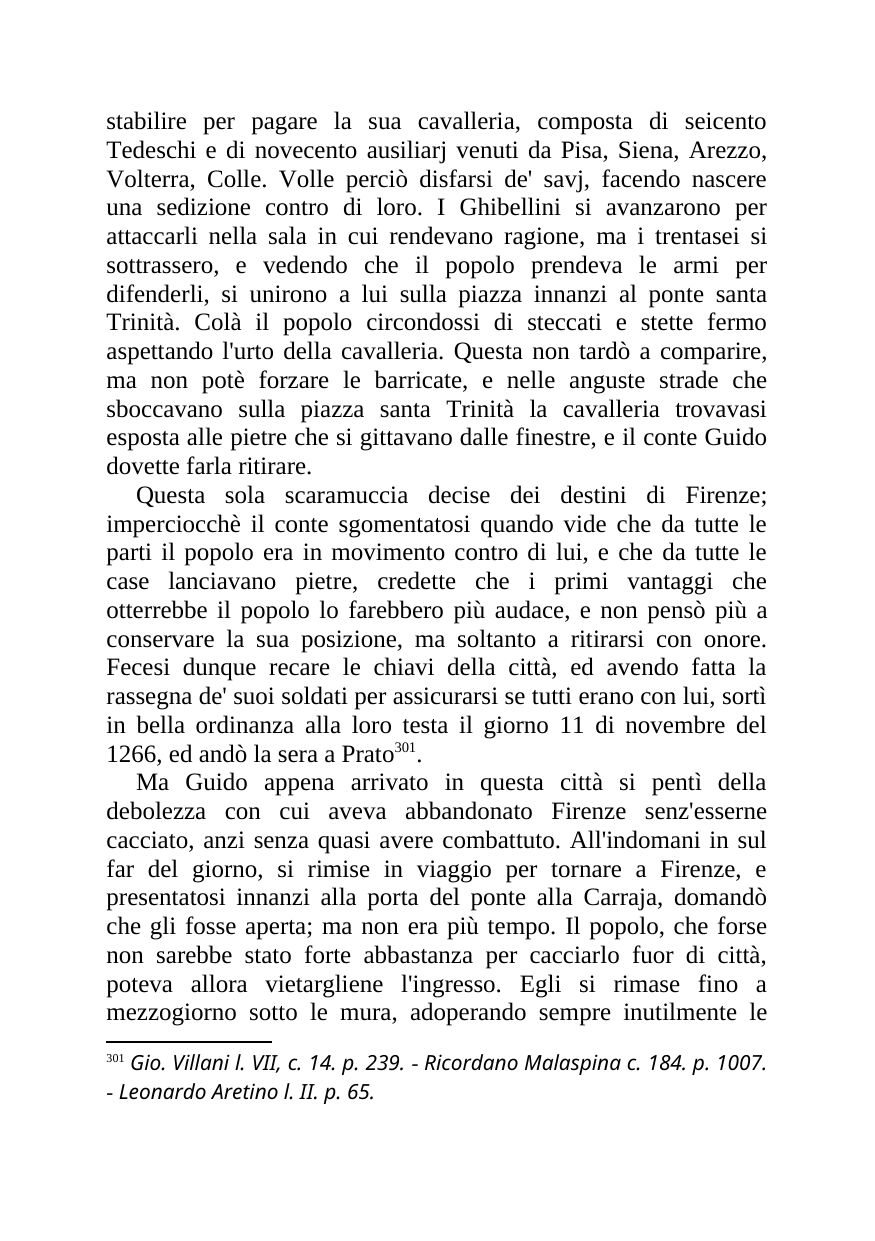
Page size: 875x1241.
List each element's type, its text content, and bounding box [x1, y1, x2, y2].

text Ma Guido appena arrivato in questa città si pentì della debolezza con cui aveva abbandonato Firenze senz'esserne cacciato, anzi senza quasi avere combattuto. All'indomani in sul far del giorno, si rimise in viaggio per tornare a Firenze, e presentatosi innanzi alla porta del ponte alla Carraja, domandò che gli fosse aperta; ma non era più tempo. Il popolo, che forse non sarebbe stato forte abbastanza per cacciarlo fuor di città, poteva allora vietargliene l'ingresso. Egli si rimase fino a mezzogiorno sotto le mura, adoperando sempre inutilmente le [106, 767, 768, 1026]
text Questa sola scaramuccia decise dei destini di Firenze; imperciocchè il conte sgomentatosi quando vide che da tutte le parti il popolo era in movimento contro di lui, e che da tutte le case lanciavano pietre, credette che i primi vantaggi che otterrebbe il popolo lo farebbero più audace, e non pensò più a conservare la sua posizione, ma soltanto a ritirarsi con onore. Fecesi dunque recare le chiavi della città, ed avendo fatta la rassegna de' suoi soldati per assicurarsi se tutti erano con lui, sortì in bella ordinanza alla loro testa il giorno 11 di novembre del 1266, ed andò la sera a Prato. [106, 480, 768, 767]
text stabilire per pagare la sua cavalleria, composta di seicento Tedeschi e di novecento ausiliarj venuti da Pisa, Siena, Arezzo, Volterra, Colle. Volle perciò disfarsi de' savj, facendo nascere una sedizione contro di loro. I Ghibellini si avanzarono per attaccarli nella sala in cui rendevano ragione, ma i trentasei si sottrassero, e vedendo che il popolo prendeva le armi per difenderli, si unirono a lui sulla piazza innanzi al ponte santa Trinità. Colà il popolo circondossi di steccati e stette fermo aspettando l'urto della cavalleria. Questa non tardò a comparire, ma non potè forzare le barricate, e nelle anguste strade che sboccavano sulla piazza santa Trinità la cavalleria trovavasi esposta alle pietre che si gittavano dalle finestre, e il conte Guido dovette farla ritirare. [106, 106, 768, 480]
text Gio. Villani l. VII, c. 14. p. 239. - Ricordano Malaspina c. 184. p. 1007. - Leonardo Aretino l. II. p. 65. [106, 1048, 768, 1105]
